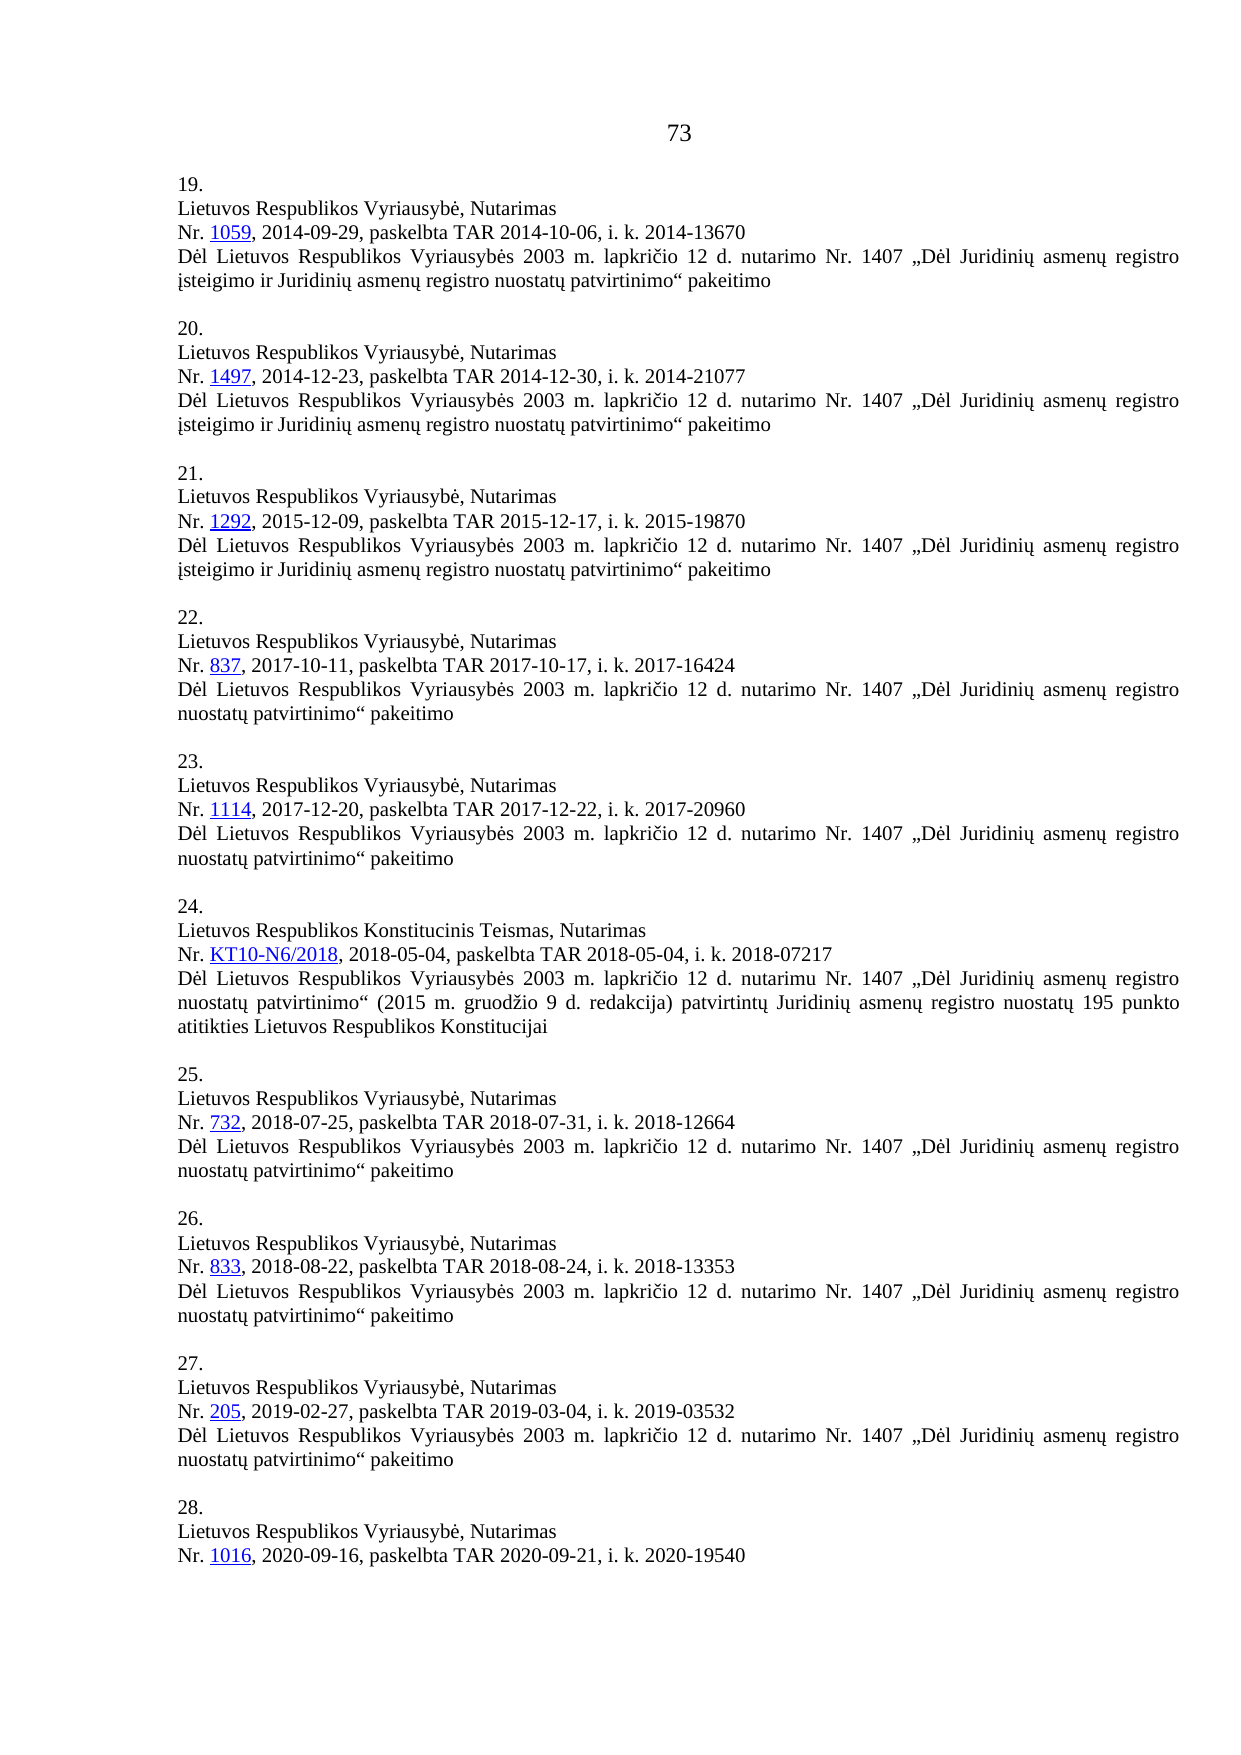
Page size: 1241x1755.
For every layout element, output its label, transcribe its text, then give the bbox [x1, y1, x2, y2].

text Nr. 837, 2017-10-11, paskelbta TAR 2017-10-17, i. k. 2017-16424 [177, 653, 1181, 677]
text Nr. 1114, 2017-12-20, paskelbta TAR 2017-12-22, i. k. 2017-20960 [177, 797, 1181, 821]
text Lietuvos Respublikos Vyriausybė, Nutarimas [177, 1086, 1181, 1110]
text Lietuvos Respublikos Vyriausybė, Nutarimas [177, 1230, 1181, 1254]
text Dėl Lietuvos Respublikos Vyriausybės 2003 m. lapkričio 12 d. nutarimo Nr. 1407 „Dėl Juridinių asmenų registro nuostatų patvirtinimo“ pakeitimo [177, 1134, 1181, 1182]
text Nr. 833, 2018-08-22, paskelbta TAR 2018-08-24, i. k. 2018-13353 [177, 1254, 1181, 1278]
text 21. [177, 460, 1181, 484]
text Nr. 1292, 2015-12-09, paskelbta TAR 2015-12-17, i. k. 2015-19870 [177, 508, 1181, 533]
text 20. [177, 316, 1181, 340]
text Lietuvos Respublikos Vyriausybė, Nutarimas [177, 196, 1181, 220]
text Nr. 732, 2018-07-25, paskelbta TAR 2018-07-31, i. k. 2018-12664 [177, 1110, 1181, 1134]
text Lietuvos Respublikos Vyriausybė, Nutarimas [177, 1375, 1181, 1399]
text Dėl Lietuvos Respublikos Vyriausybės 2003 m. lapkričio 12 d. nutarimo Nr. 1407 „Dėl Juridinių asmenų registro nuostatų patvirtinimo“ pakeitimo [177, 1423, 1181, 1471]
text Nr. 1016, 2020-09-16, paskelbta TAR 2020-09-21, i. k. 2020-19540 [177, 1543, 1181, 1567]
text 24. [177, 893, 1181, 918]
text Nr. 1059, 2014-09-29, paskelbta TAR 2014-10-06, i. k. 2014-13670 [177, 220, 1181, 244]
text 28. [177, 1495, 1181, 1519]
text Lietuvos Respublikos Vyriausybė, Nutarimas [177, 629, 1181, 653]
text Nr. 1497, 2014-12-23, paskelbta TAR 2014-12-30, i. k. 2014-21077 [177, 364, 1181, 388]
text Lietuvos Respublikos Vyriausybė, Nutarimas [177, 340, 1181, 364]
text 19. [177, 172, 1181, 196]
text Dėl Lietuvos Respublikos Vyriausybės 2003 m. lapkričio 12 d. nutarimo Nr. 1407 „Dėl Juridinių asmenų registro nuostatų patvirtinimo“ pakeitimo [177, 1278, 1181, 1327]
text 23. [177, 749, 1181, 773]
text Lietuvos Respublikos Vyriausybė, Nutarimas [177, 1519, 1181, 1543]
text Dėl Lietuvos Respublikos Vyriausybės 2003 m. lapkričio 12 d. nutarimo Nr. 1407 „Dėl Juridinių asmenų registro įsteigimo ir Juridinių asmenų registro nuostatų patvirtinimo“ pakeitimo [177, 244, 1181, 292]
text 22. [177, 605, 1181, 629]
text Nr. KT10-N6/2018, 2018-05-04, paskelbta TAR 2018-05-04, i. k. 2018-07217 [177, 942, 1181, 966]
text Dėl Lietuvos Respublikos Vyriausybės 2003 m. lapkričio 12 d. nutarimo Nr. 1407 „Dėl Juridinių asmenų registro įsteigimo ir Juridinių asmenų registro nuostatų patvirtinimo“ pakeitimo [177, 388, 1181, 436]
text Dėl Lietuvos Respublikos Vyriausybės 2003 m. lapkričio 12 d. nutarimo Nr. 1407 „Dėl Juridinių asmenų registro nuostatų patvirtinimo“ pakeitimo [177, 821, 1181, 869]
text 26. [177, 1206, 1181, 1230]
text Dėl Lietuvos Respublikos Vyriausybės 2003 m. lapkričio 12 d. nutarimo Nr. 1407 „Dėl Juridinių asmenų registro nuostatų patvirtinimo“ pakeitimo [177, 677, 1181, 725]
text Nr. 205, 2019-02-27, paskelbta TAR 2019-03-04, i. k. 2019-03532 [177, 1399, 1181, 1423]
text Lietuvos Respublikos Vyriausybė, Nutarimas [177, 773, 1181, 797]
text 27. [177, 1351, 1181, 1375]
text Lietuvos Respublikos Vyriausybė, Nutarimas [177, 484, 1181, 508]
text Dėl Lietuvos Respublikos Vyriausybės 2003 m. lapkričio 12 d. nutarimu Nr. 1407 „Dėl Juridinių asmenų registro nuostatų patvirtinimo“ (2015 m. gruodžio 9 d. redakcija) patvirtintų Juridinių asmenų registro nuostatų 195 punkto atitikties Lietuvos Respublikos Konstitucijai [177, 966, 1181, 1038]
text 25. [177, 1062, 1181, 1086]
text Dėl Lietuvos Respublikos Vyriausybės 2003 m. lapkričio 12 d. nutarimo Nr. 1407 „Dėl Juridinių asmenų registro įsteigimo ir Juridinių asmenų registro nuostatų patvirtinimo“ pakeitimo [177, 533, 1181, 581]
text Lietuvos Respublikos Konstitucinis Teismas, Nutarimas [177, 918, 1181, 942]
